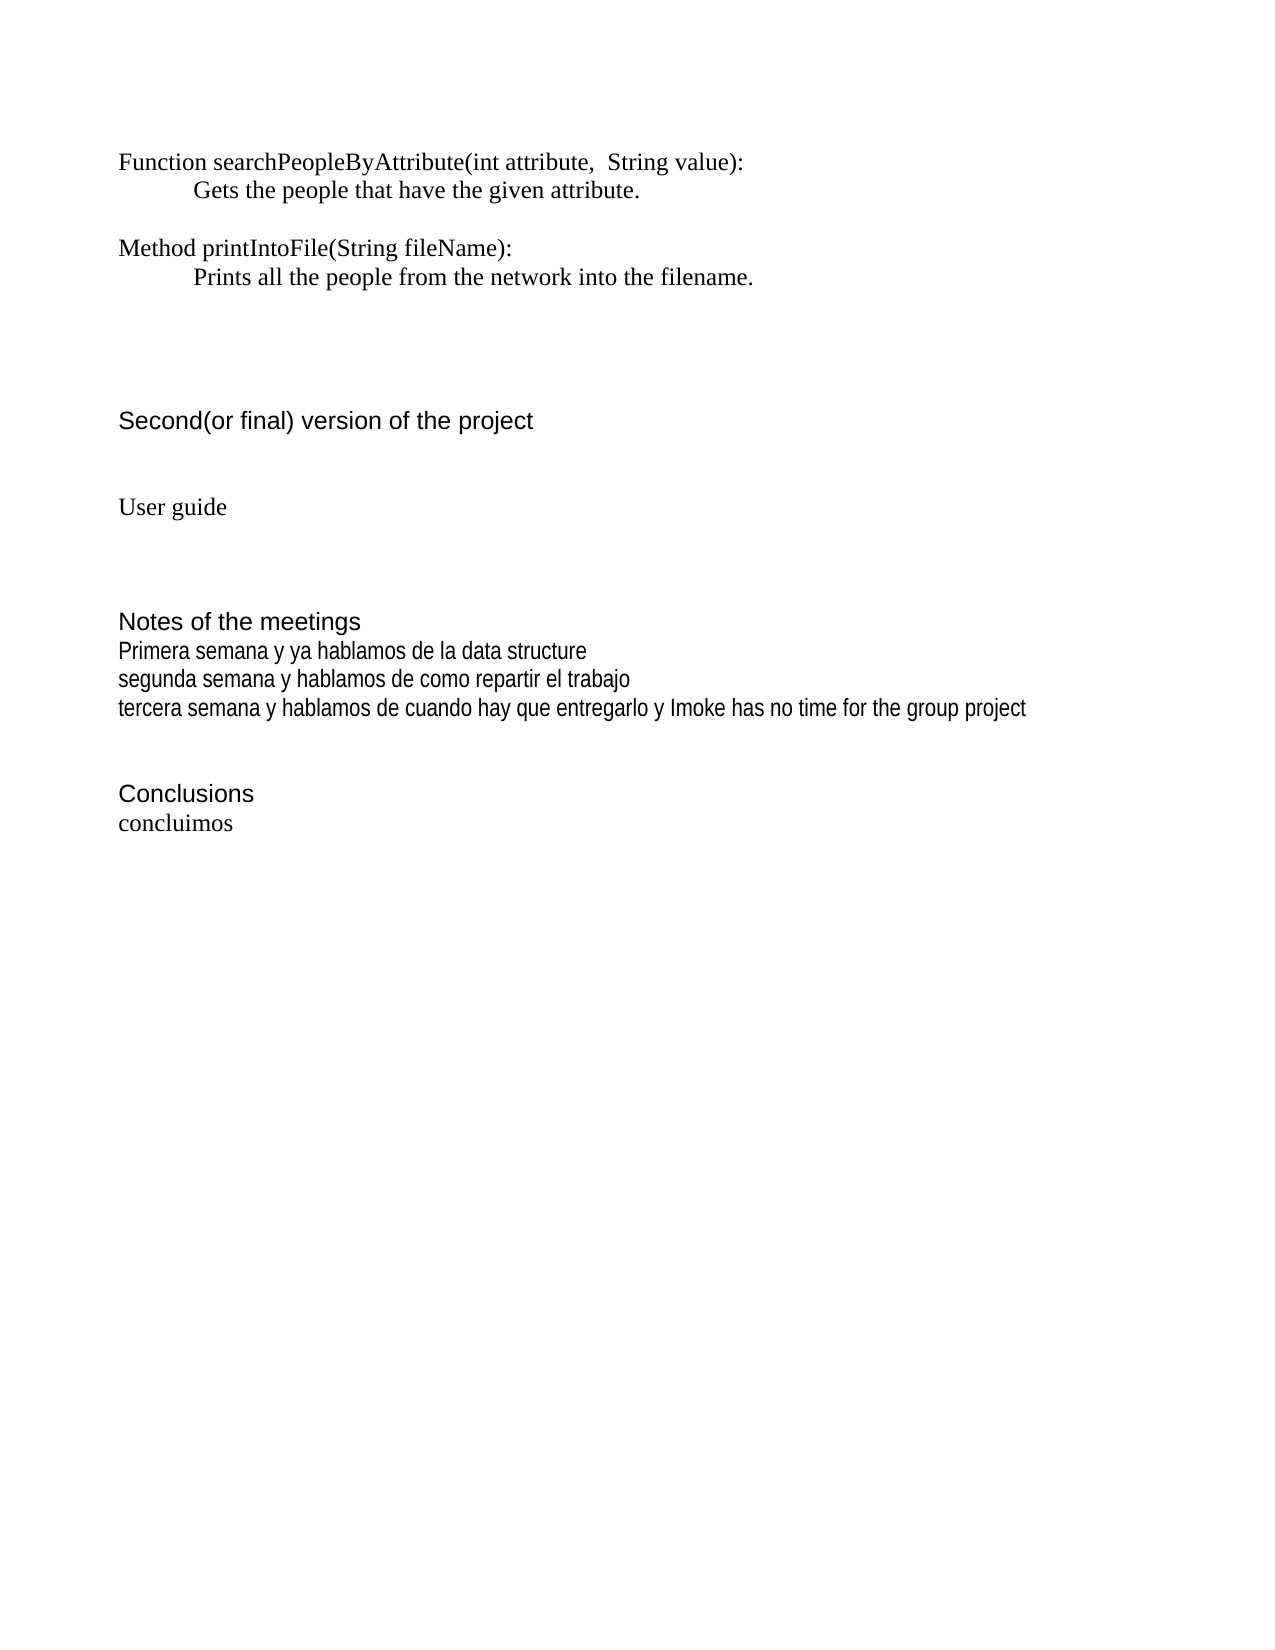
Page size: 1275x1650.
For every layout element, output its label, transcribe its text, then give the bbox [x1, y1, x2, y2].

text Notes of the meetings [118, 607, 1157, 636]
text tercera semana y hablamos de cuando hay que entregarlo y Imoke has no time for the group project [118, 693, 1157, 722]
text segunda semana y hablamos de como repartir el trabajo [118, 664, 1157, 693]
text Gets the people that have the given attribute. [118, 176, 1157, 204]
text Function searchPeopleByAttribute(int attribute, String value): [118, 147, 1157, 176]
text Primera semana y ya hablamos de la data structure [118, 636, 1157, 664]
text concluimos [118, 808, 1157, 836]
text Method printIntoFile(String fileName): [118, 233, 1157, 262]
text Conclusions [118, 779, 1157, 808]
text Prints all the people from the network into the filename. [118, 262, 1157, 291]
text User guide [118, 492, 1157, 521]
text Second(or final) version of the project [118, 406, 1157, 434]
